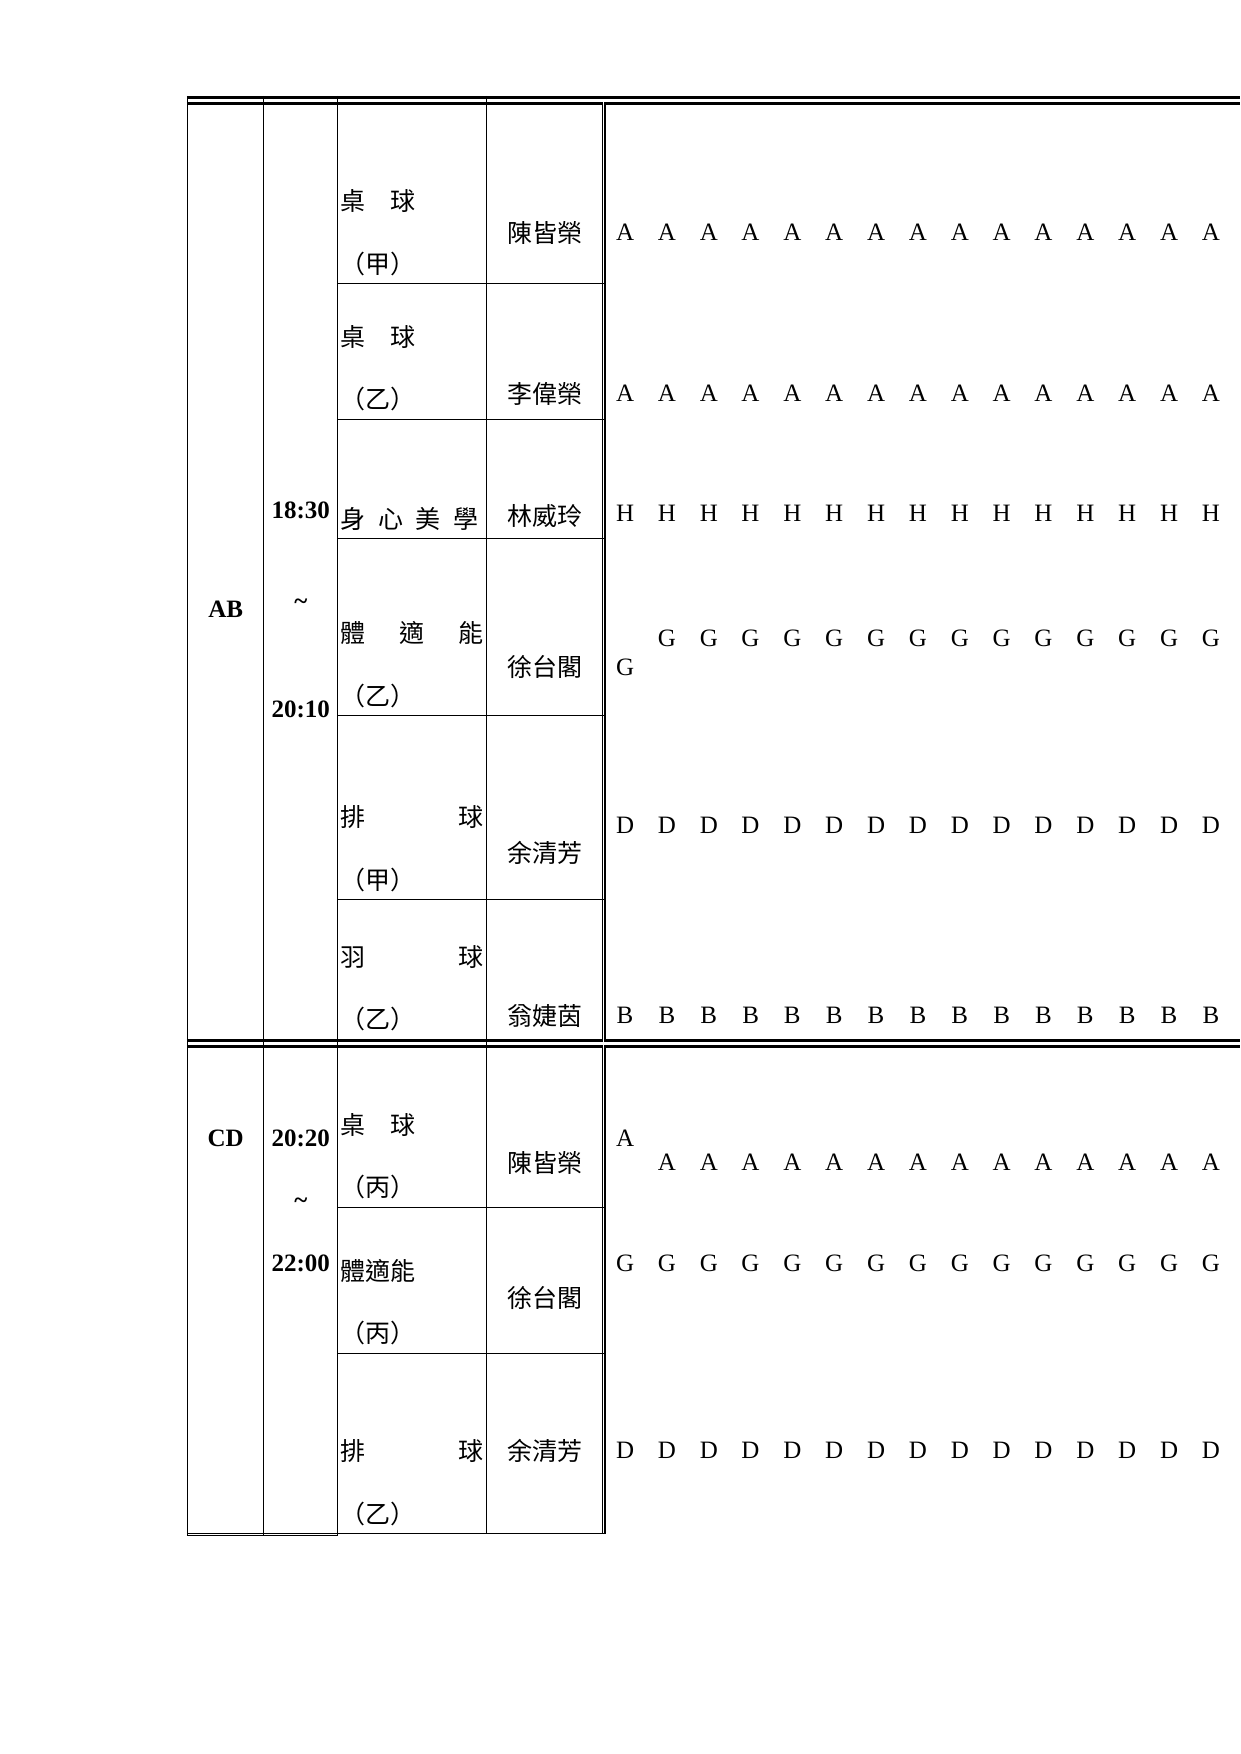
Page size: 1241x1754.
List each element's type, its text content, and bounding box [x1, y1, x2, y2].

table_cell G [771, 538, 813, 715]
table_cell D [1064, 715, 1106, 899]
table_cell H [1190, 419, 1231, 538]
table_cell A [729, 1048, 771, 1207]
table_cell D [688, 715, 729, 899]
table_cell 羽 球（乙） [338, 900, 486, 1038]
table_cell D [1190, 1353, 1231, 1533]
table_cell H [939, 419, 980, 538]
table_cell G [1190, 538, 1231, 715]
table_cell D [897, 715, 938, 899]
table_cell 20:20 ~ 22:00 [264, 1048, 337, 1533]
table_cell H [1148, 419, 1189, 538]
table_cell B [980, 899, 1022, 1038]
table_cell D [1148, 715, 1189, 899]
table_cell 陳皆榮 [487, 1039, 604, 1207]
table_cell D [1231, 715, 1240, 899]
table_cell H [1064, 419, 1106, 538]
table_cell 18:30 ~ 20:10 [264, 105, 337, 1038]
table_cell A [1106, 283, 1148, 419]
table_cell G [606, 538, 646, 715]
table_cell A [1148, 1048, 1189, 1207]
table_cell 徐台閣 [487, 1208, 602, 1353]
table_cell A [1106, 1048, 1148, 1207]
table_cell G [813, 1207, 855, 1353]
table_cell G [1106, 1207, 1148, 1353]
table_cell G [813, 538, 855, 715]
table_cell 徐台閣 [487, 539, 602, 715]
table_cell A [1231, 283, 1240, 419]
table_cell 桌 球（乙） [338, 284, 486, 419]
table_cell B [1106, 899, 1148, 1038]
table_cell 桌 球（甲） [338, 105, 486, 283]
table_cell A [939, 105, 980, 283]
table_cell A [1022, 1048, 1064, 1207]
table_cell A [939, 1048, 980, 1207]
table_cell A [606, 1048, 646, 1207]
table_cell B [646, 899, 687, 1038]
table_cell D [1022, 715, 1064, 899]
table_cell D [813, 1353, 855, 1533]
table_cell A [606, 105, 646, 283]
table_cell A [1064, 1048, 1106, 1207]
table_cell 排 球（乙） [338, 1354, 486, 1533]
table_cell A [980, 1048, 1022, 1207]
table_cell 余清芳 [487, 1354, 602, 1533]
table_cell B [897, 899, 938, 1038]
table_cell A [688, 1048, 729, 1207]
table_cell A [771, 1048, 813, 1207]
table_cell H [1022, 419, 1064, 538]
table_cell D [939, 1353, 980, 1533]
table_cell G [1106, 538, 1148, 715]
table_cell H [606, 419, 646, 538]
table_cell H [813, 419, 855, 538]
table_cell G [939, 538, 980, 715]
table_cell A [855, 283, 897, 419]
table_cell B [855, 899, 897, 1038]
table_cell A [1190, 283, 1231, 419]
table_cell D [980, 1353, 1022, 1533]
table_cell D [897, 1353, 938, 1533]
table_cell H [980, 419, 1022, 538]
table_cell A [646, 1048, 687, 1207]
table_cell H [1231, 419, 1240, 538]
table_cell A [980, 283, 1022, 419]
table_cell AB [188, 105, 263, 1038]
table_cell 體適能（丙） [338, 1208, 486, 1353]
table_cell D [855, 715, 897, 899]
table_cell G [729, 538, 771, 715]
table_cell A [855, 105, 897, 283]
table_cell B [771, 899, 813, 1038]
table_cell G [606, 1207, 646, 1353]
table_cell D [855, 1353, 897, 1533]
table_cell G [771, 1207, 813, 1353]
table_cell D [646, 1353, 687, 1533]
table_cell A [1064, 283, 1106, 419]
table_cell H [688, 419, 729, 538]
table_cell 體適能（乙） [338, 539, 486, 715]
table_cell A [729, 105, 771, 283]
table_cell G [1231, 1207, 1240, 1353]
table_cell B [606, 899, 646, 1038]
table_cell A [1022, 283, 1064, 419]
table_cell 排 球（甲） [338, 716, 486, 899]
table_cell A [606, 283, 646, 419]
table_cell A [813, 105, 855, 283]
table_cell D [939, 715, 980, 899]
table_cell 余清芳 [487, 716, 602, 899]
table_cell B [939, 899, 980, 1038]
table_cell B [1190, 899, 1231, 1038]
table_cell B [688, 899, 729, 1038]
table_cell A [646, 283, 687, 419]
table_cell G [980, 538, 1022, 715]
table_cell D [646, 715, 687, 899]
table_cell G [1148, 538, 1189, 715]
table_cell H [771, 419, 813, 538]
table_cell A [1106, 105, 1148, 283]
table_cell A [855, 1048, 897, 1207]
table_cell A [688, 105, 729, 283]
table_cell D [1106, 715, 1148, 899]
table_cell D [1190, 715, 1231, 899]
table_cell D [1106, 1353, 1148, 1533]
table_cell 桌 球（丙） [338, 1048, 486, 1207]
table_cell A [771, 283, 813, 419]
table_cell D [771, 1353, 813, 1533]
table_cell G [646, 538, 687, 715]
table_cell A [897, 283, 938, 419]
table_cell A [980, 105, 1022, 283]
table_cell A [1064, 105, 1106, 283]
table_cell D [1231, 1353, 1240, 1533]
table_cell H [646, 419, 687, 538]
table_cell A [1148, 105, 1189, 283]
table_cell H [729, 419, 771, 538]
table_cell G [1022, 538, 1064, 715]
table_cell G [939, 1207, 980, 1353]
table_cell A [688, 283, 729, 419]
table_cell D [980, 715, 1022, 899]
table_cell G [688, 538, 729, 715]
table_cell G [897, 538, 938, 715]
table_cell B [1231, 899, 1240, 1038]
table_cell G [855, 538, 897, 715]
table_cell A [729, 283, 771, 419]
table_cell D [606, 715, 646, 899]
table_cell A [1022, 105, 1064, 283]
table_cell 李偉榮 [487, 284, 602, 419]
table_cell H [897, 419, 938, 538]
table_cell H [855, 419, 897, 538]
table_cell A [939, 283, 980, 419]
table_cell G [1190, 1207, 1231, 1353]
table_cell D [1022, 1353, 1064, 1533]
table_cell G [897, 1207, 938, 1353]
table_cell G [1064, 538, 1106, 715]
table_cell CD [188, 1048, 263, 1533]
table_cell A [813, 283, 855, 419]
table_cell 林威玲 [487, 420, 602, 538]
table_cell B [813, 899, 855, 1038]
table_cell G [1148, 1207, 1189, 1353]
table_cell B [1022, 899, 1064, 1038]
table_cell A [897, 105, 938, 283]
table_cell A [646, 105, 687, 283]
table_cell G [980, 1207, 1022, 1353]
table_cell A [1231, 105, 1240, 283]
table_cell D [1064, 1353, 1106, 1533]
table_cell A [1190, 105, 1231, 283]
table_cell D [1148, 1353, 1189, 1533]
table_cell D [688, 1353, 729, 1533]
table_cell D [771, 715, 813, 899]
table_cell A [897, 1048, 938, 1207]
table_cell D [606, 1353, 646, 1533]
table_cell A [1190, 1048, 1231, 1207]
table_cell B [1148, 899, 1189, 1038]
table_cell H [1106, 419, 1148, 538]
table_cell G [646, 1207, 687, 1353]
table_cell G [1064, 1207, 1106, 1353]
table_cell A [1231, 1048, 1240, 1207]
table_cell G [1231, 538, 1240, 715]
table_cell B [1064, 899, 1106, 1038]
table_cell B [729, 899, 771, 1038]
table_cell A [771, 105, 813, 283]
table_cell D [729, 715, 771, 899]
table_cell D [813, 715, 855, 899]
table_cell A [813, 1048, 855, 1207]
table_cell 陳皆榮 [487, 99, 604, 283]
table_cell G [729, 1207, 771, 1353]
table_cell A [1148, 283, 1189, 419]
table_cell G [855, 1207, 897, 1353]
table_cell 身 心 美 學 [338, 420, 486, 538]
table_cell D [729, 1353, 771, 1533]
table_cell G [688, 1207, 729, 1353]
table_cell G [1022, 1207, 1064, 1353]
table_cell 翁婕茵 [487, 900, 602, 1038]
